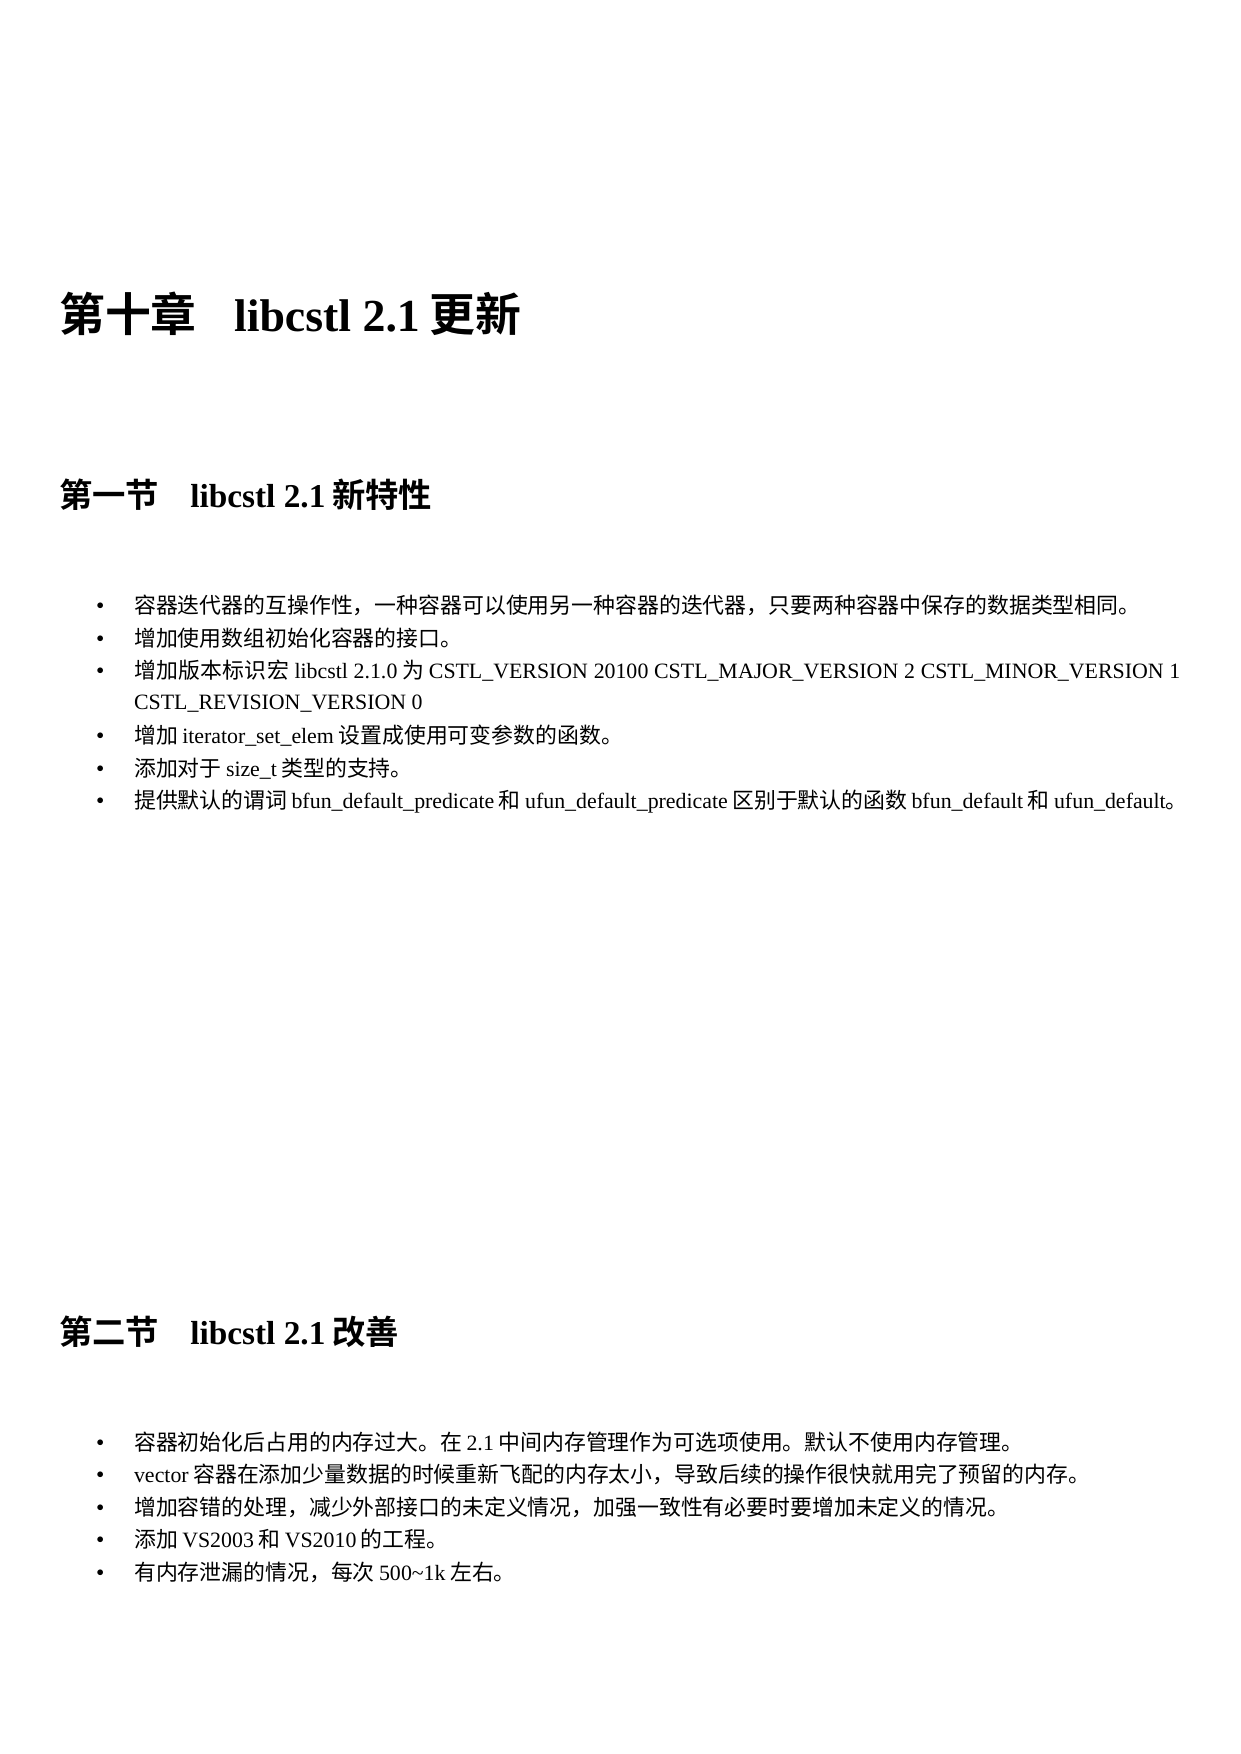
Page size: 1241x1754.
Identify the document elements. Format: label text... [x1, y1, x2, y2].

list 有内存泄漏的情况，每次500~1k左右。 [96, 1554, 1181, 1587]
list 增加iterator_set_elem设置成使用可变参数的函数。 [96, 718, 1181, 750]
list vector容器在添加少量数据的时候重新飞配的内存太小，导致后续的操作很快就用完了预留的内存。 [96, 1457, 1181, 1489]
subtitle libcstl 2.1改善 [59, 1297, 1181, 1362]
list 添加对于size_t类型的支持。 [96, 750, 1181, 783]
subtitle libcstl 2.1新特性 [59, 461, 1181, 526]
subtitle libcstl 2.1更新 [59, 262, 1181, 360]
list 增加版本标识宏libcstl 2.1.0为CSTL_VERSION 20100 CSTL_MAJOR_VERSION 2 CSTL_MINOR_VERSION 1 CSTL_REVISION_VERSION 0 [96, 653, 1181, 718]
list 添加VS2003和VS2010的工程。 [96, 1522, 1181, 1554]
list 容器初始化后占用的内存过大。在2.1中间内存管理作为可选项使用。默认不使用内存管理。 [96, 1424, 1181, 1457]
list 增加使用数组初始化容器的接口。 [96, 620, 1181, 653]
list 增加容错的处理，减少外部接口的未定义情况，加强一致性有必要时要增加未定义的情况。 [96, 1489, 1181, 1522]
list 提供默认的谓词bfun_default_predicate和ufun_default_predicate区别于默认的函数bfun_default和ufun_default。 [96, 783, 1181, 815]
list 容器迭代器的互操作性，一种容器可以使用另一种容器的迭代器，只要两种容器中保存的数据类型相同。 [96, 588, 1181, 620]
